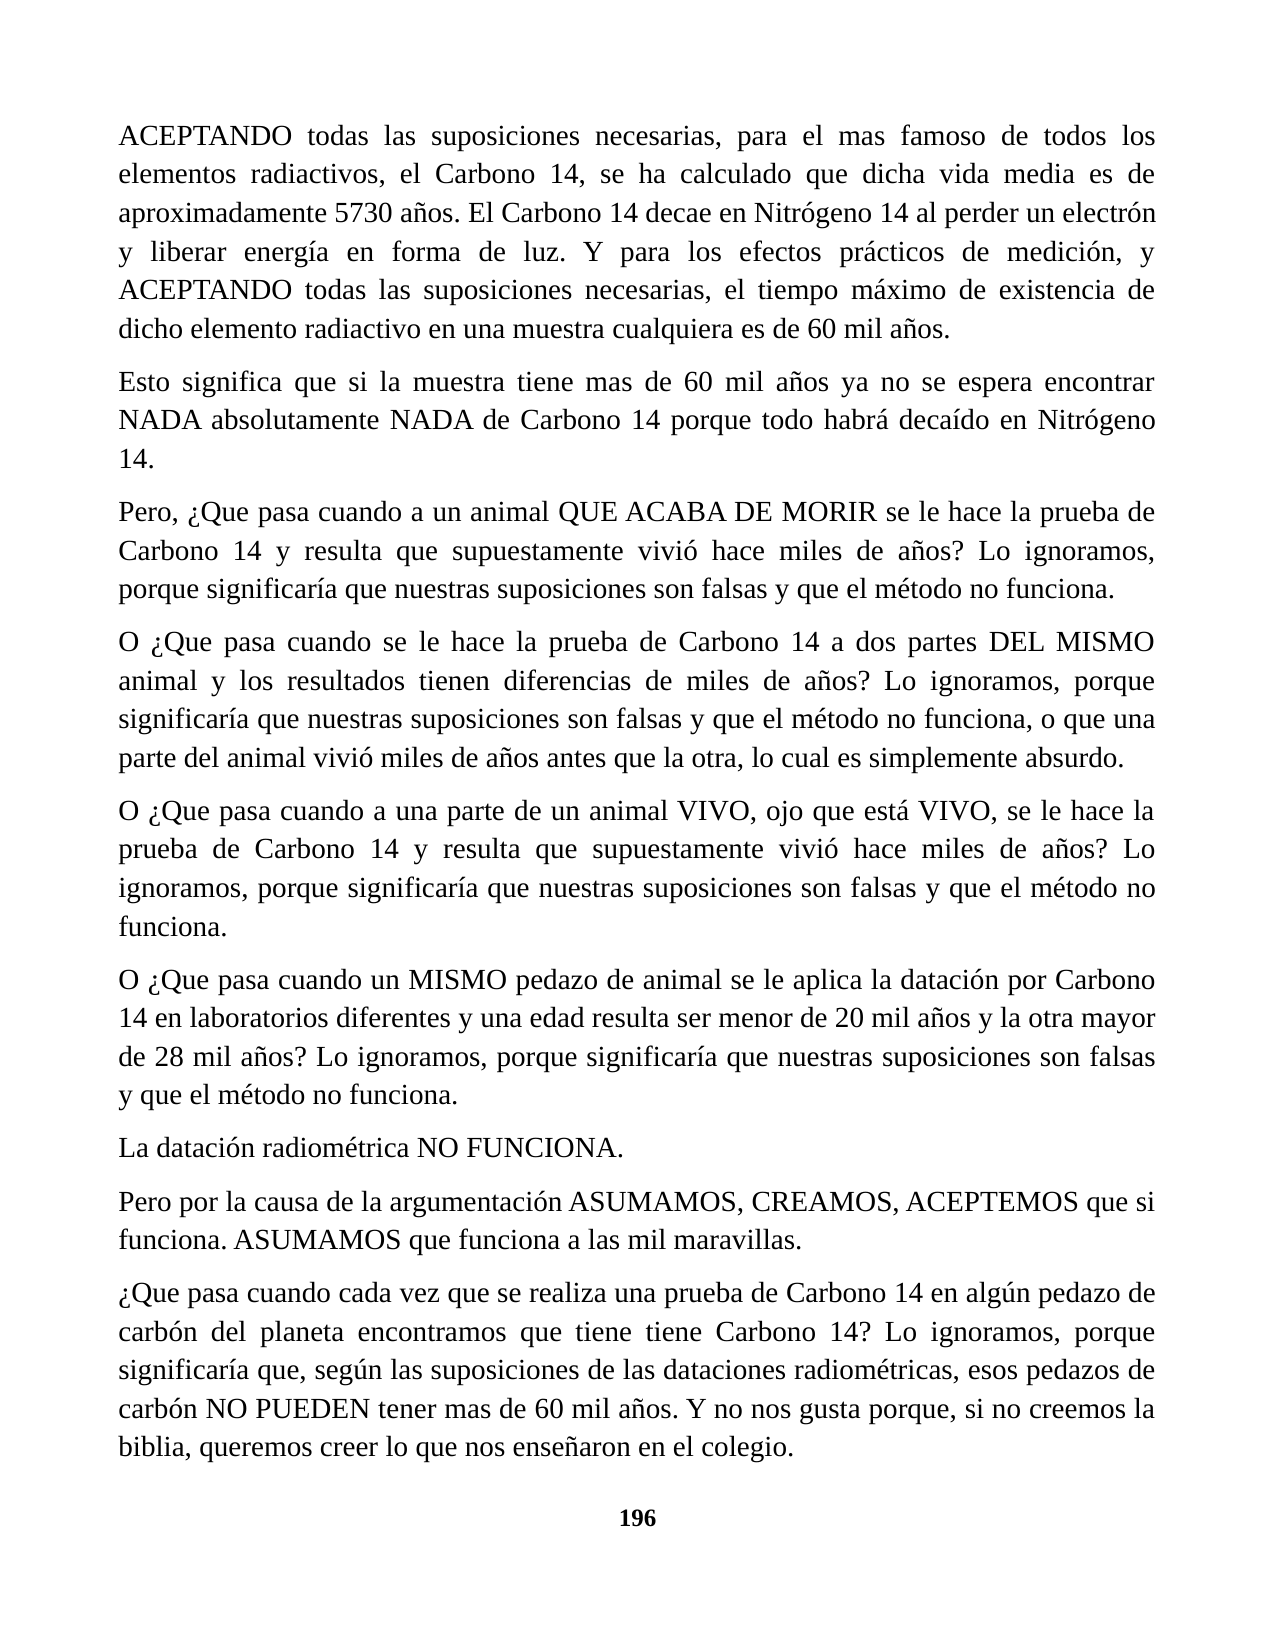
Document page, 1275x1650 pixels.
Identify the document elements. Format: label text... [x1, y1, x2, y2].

text O ¿Que pasa cuando se le hace la prueba de Carbono 14 a dos partes DEL MISMO animal y los resultados tienen diferencias de miles de años? Lo ignoramos, porque significaría que nuestras suposiciones son falsas y que el método no funciona, o que una parte del animal vivió miles de años antes que la otra, lo cual es simplemente absurdo. [118, 624, 1157, 773]
text O ¿Que pasa cuando un MISMO pedazo de animal se le aplica la datación por Carbono 14 en laboratorios diferentes y una edad resulta ser menor de 20 mil años y la otra mayor de 28 mil años? Lo ignoramos, porque significaría que nuestras suposiciones son falsas y que el método no funciona. [118, 962, 1157, 1111]
text Pero, ¿Que pasa cuando a un animal QUE ACABA DE MORIR se le hace la prueba de Carbono 14 y resulta que supuestamente vivió hace miles de años? Lo ignoramos, porque significaría que nuestras suposiciones son falsas y que el método no funciona. [118, 494, 1157, 605]
text O ¿Que pasa cuando a una parte de un animal VIVO, ojo que está VIVO, se le hace la prueba de Carbono 14 y resulta que supuestamente vivió hace miles de años? Lo ignoramos, porque significaría que nuestras suposiciones son falsas y que el método no funciona. [118, 793, 1157, 942]
text Esto significa que si la muestra tiene mas de 60 mil años ya no se espera encontrar NADA absolutamente NADA de Carbono 14 porque todo habrá decaído en Nitrógeno 14. [118, 364, 1157, 474]
text ACEPTANDO todas las suposiciones necesarias, para el mas famoso de todos los elementos radiactivos, el Carbono 14, se ha calculado que dicha vida media es de aproximadamente 5730 años. El Carbono 14 decae en Nitrógeno 14 al perder un electrón y liberar energía en forma de luz. Y para los efectos prácticos de medición, y ACEPTANDO todas las suposiciones necesarias, el tiempo máximo de existencia de dicho elemento radiactivo en una muestra cualquiera es de 60 mil años. [118, 118, 1157, 344]
text Pero por la causa de la argumentación ASUMAMOS, CREAMOS, ACEPTEMOS que si funciona. ASUMAMOS que funciona a las mil maravillas. [118, 1184, 1157, 1256]
text La datación radiométrica NO FUNCIONA. [118, 1131, 1157, 1164]
text ¿Que pasa cuando cada vez que se realiza una prueba de Carbono 14 en algún pedazo de carbón del planeta encontramos que tiene tiene Carbono 14? Lo ignoramos, porque significaría que, según las suposiciones de las dataciones radiométricas, esos pedazos de carbón NO PUEDEN tener mas de 60 mil años. Y no nos gusta porque, si no creemos la biblia, queremos creer lo que nos enseñaron en el colegio. [118, 1275, 1157, 1463]
